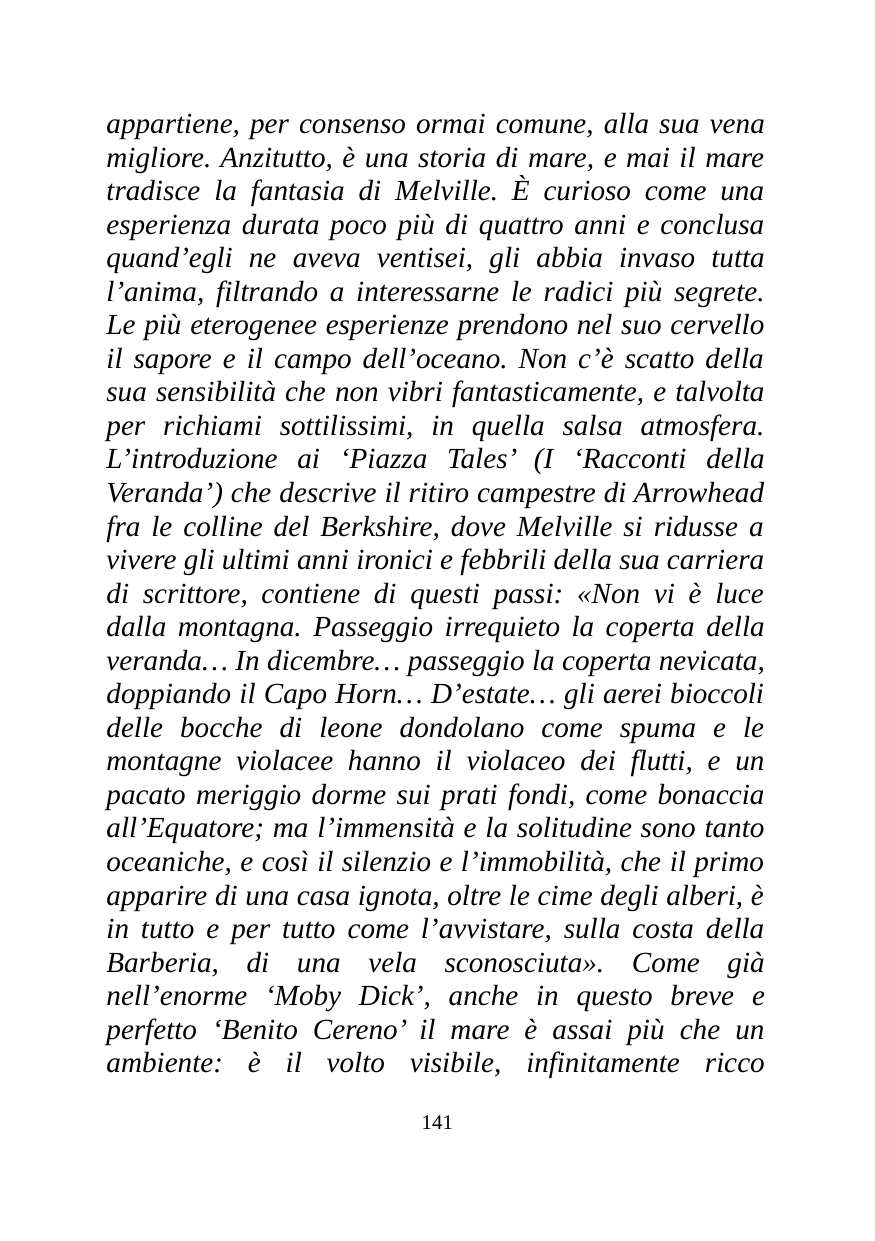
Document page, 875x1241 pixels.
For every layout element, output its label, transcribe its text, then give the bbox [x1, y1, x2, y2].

text appartiene, per consenso ormai comune, alla sua vena migliore. Anzitutto, è una storia di mare, e mai il mare tradisce la fantasia di Melville. È curioso come una esperienza durata poco più di quattro anni e conclusa quand’egli ne aveva ventisei, gli abbia invaso tutta l’anima, filtrando a interessarne le radici più segrete. Le più eterogenee esperienze prendono nel suo cervello il sapore e il campo dell’oceano. Non c’è scatto della sua sensibilità che non vibri fantasticamente, e talvolta per richiami sottilissimi, in quella salsa atmosfera. L’introduzione ai ‘Piazza Tales’ (I ‘Racconti della Veranda’) che descrive il ritiro campestre di Arrowhead fra le colline del Berkshire, dove Melville si ridusse a vivere gli ultimi anni ironici e febbrili della sua carriera di scrittore, contiene di questi passi: «Non vi è luce dalla montagna. Passeggio irrequieto la coperta della veranda… In dicembre… passeggio la coperta nevicata, doppiando il Capo Horn… D’estate… gli aerei bioccoli delle bocche di leone dondolano come spuma e le montagne violacee hanno il violaceo dei flutti, e un pacato meriggio dorme sui prati fondi, come bonaccia all’Equatore; ma l’immensità e la solitudine sono tanto oceaniche, e così il silenzio e l’immobilità, che il primo apparire di una casa ignota, oltre le cime degli alberi, è in tutto e per tutto come l’avvistare, sulla costa della Barberia, di una vela sconosciuta». Come già nell’enorme ‘Moby Dick’, anche in questo breve e perfetto ‘Benito Cereno’ il mare è assai più che un ambiente: è il volto visibile, infinitamente ricco [106, 106, 768, 1079]
